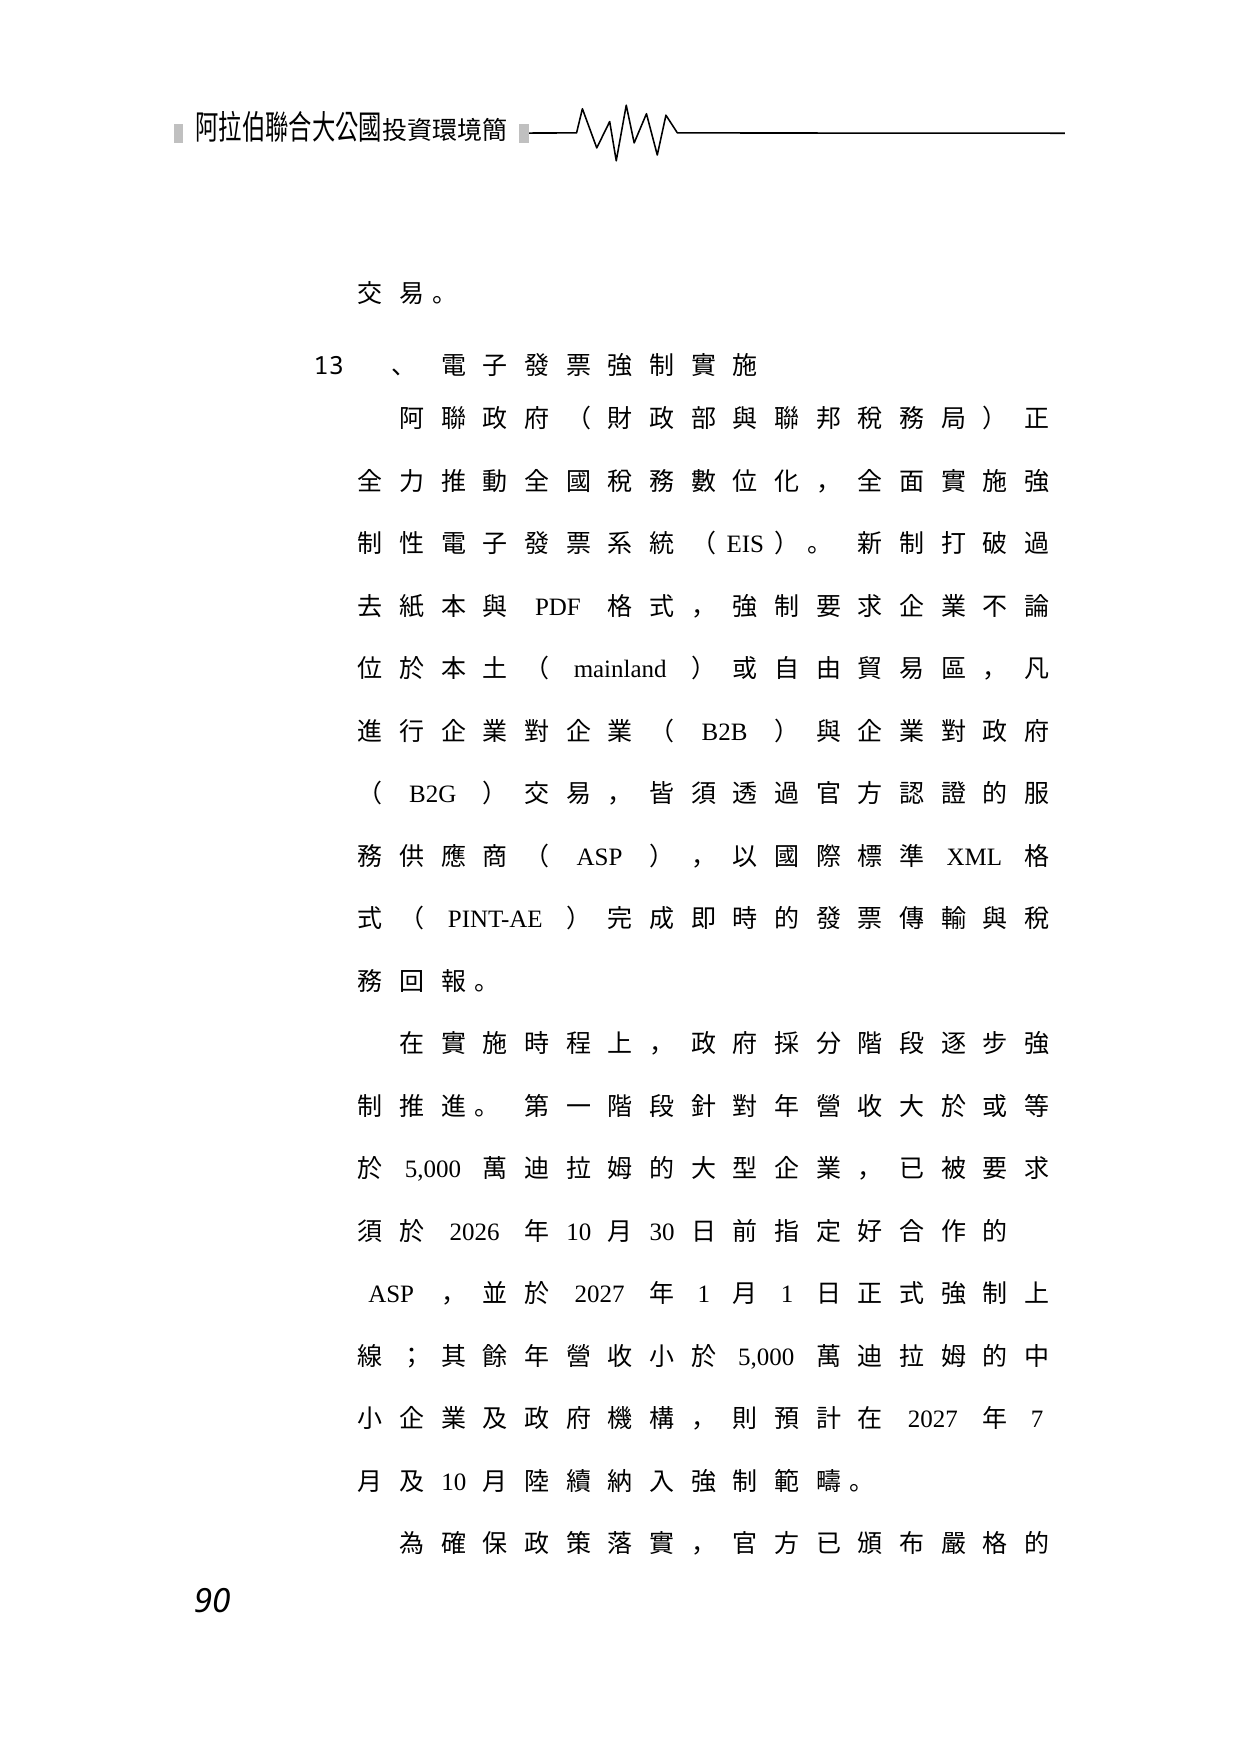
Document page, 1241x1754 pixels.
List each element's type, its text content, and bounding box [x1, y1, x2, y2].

text 交易。 [330, 250, 1058, 313]
text 在實施時程上，政府採分階段逐步強制推進。第一階段針對年營收大於或等於5,000萬迪拉姆的大型企業，已被要求須於2026年10月30日前指定好合作的ASP，並於2027年1月1日正式強制上線；其餘年營收小於5,000萬迪拉姆的中小企業及政府機構，則預計在2027年7月及10月陸續納入強制範疇。 [330, 1000, 1058, 1500]
text 13、電子發票強制實施 [281, 313, 1058, 375]
text 阿聯政府（財政部與聯邦稅務局）正全力推動全國稅務數位化，全面實施強制性電子發票系統（EIS）。新制打破過去紙本與PDF格式，強制要求企業不論位於本土（mainland）或自由貿易區，凡進行企業對企業（B2B）與企業對政府（B2G）交易，皆須透過官方認證的服務供應商（ASP），以國際標準XML格式（PINT-AE）完成即時的發票傳輸與稅務回報。 [330, 375, 1058, 1000]
text 為確保政策落實，官方已頒布嚴格的 [330, 1500, 1058, 1563]
